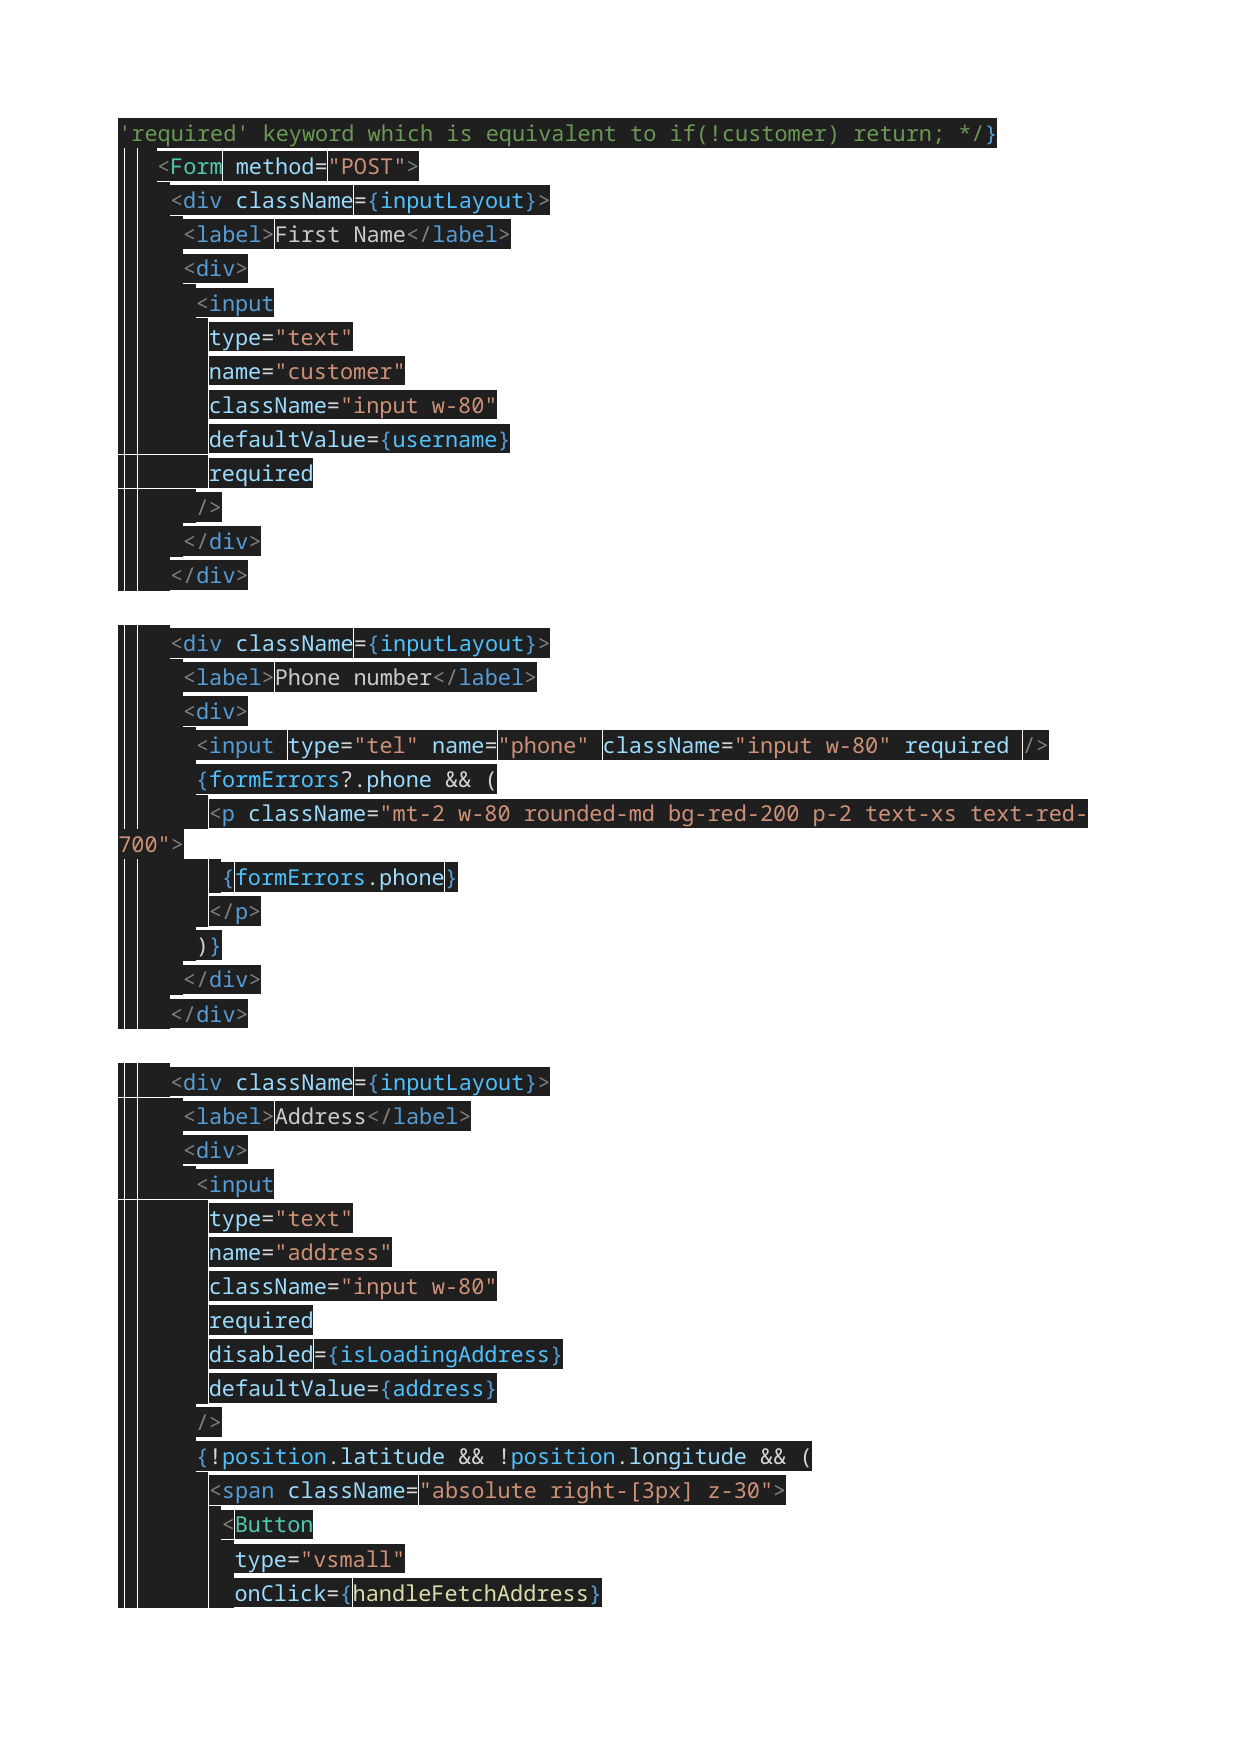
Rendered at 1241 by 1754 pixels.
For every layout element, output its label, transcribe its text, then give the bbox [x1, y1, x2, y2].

text name="customer" [118, 352, 1122, 386]
text )} [118, 927, 1122, 961]
text {formErrors?.phone && ( [118, 761, 1122, 795]
text </div> [118, 995, 1122, 1029]
text <div className={inputLayout}> [118, 1063, 1122, 1097]
text <div className={inputLayout}> [118, 625, 1122, 659]
text <div> [118, 1131, 1122, 1166]
text defaultValue={address} [118, 1370, 1122, 1404]
text required [118, 1302, 1122, 1336]
text /> [118, 488, 1122, 523]
text disabled={isLoadingAddress} [118, 1336, 1122, 1370]
text <Button [118, 1506, 1122, 1540]
text <div> [118, 250, 1122, 284]
text className="input w-80" [118, 1268, 1122, 1302]
text {!position.latitude && !position.longitude && ( [118, 1438, 1122, 1472]
text </div> [118, 523, 1122, 557]
text required [118, 454, 1122, 488]
text <label>Address</label> [118, 1097, 1122, 1131]
text <label>Phone number</label> [118, 659, 1122, 693]
text <div> [118, 693, 1122, 727]
text 'required' keyword which is equivalent to if(!customer) return; */} [118, 118, 1122, 148]
text type="text" [118, 1199, 1122, 1234]
text <label>First Name</label> [118, 216, 1122, 250]
text </p> [118, 893, 1122, 927]
text </div> [118, 961, 1122, 995]
text <input [118, 284, 1122, 318]
text <input [118, 1166, 1122, 1199]
text <div className={inputLayout}> [118, 182, 1122, 216]
text type="text" [118, 318, 1122, 352]
text defaultValue={username} [118, 420, 1122, 454]
text <span className="absolute right-[3px] z-30"> [118, 1472, 1122, 1506]
text <p className="mt-2 w-80 rounded-md bg-red-200 p-2 text-xs text-red-700"> [118, 795, 1122, 859]
text <Form method="POST"> [118, 148, 1122, 182]
text /> [118, 1404, 1122, 1438]
text type="vsmall" [118, 1540, 1122, 1574]
text </div> [118, 557, 1122, 591]
text <input type="tel" name="phone" className="input w-80" required /> [118, 727, 1122, 761]
text {formErrors.phone} [118, 859, 1122, 893]
text name="address" [118, 1234, 1122, 1268]
text className="input w-80" [118, 386, 1122, 420]
text onClick={handleFetchAddress} [118, 1574, 1122, 1608]
